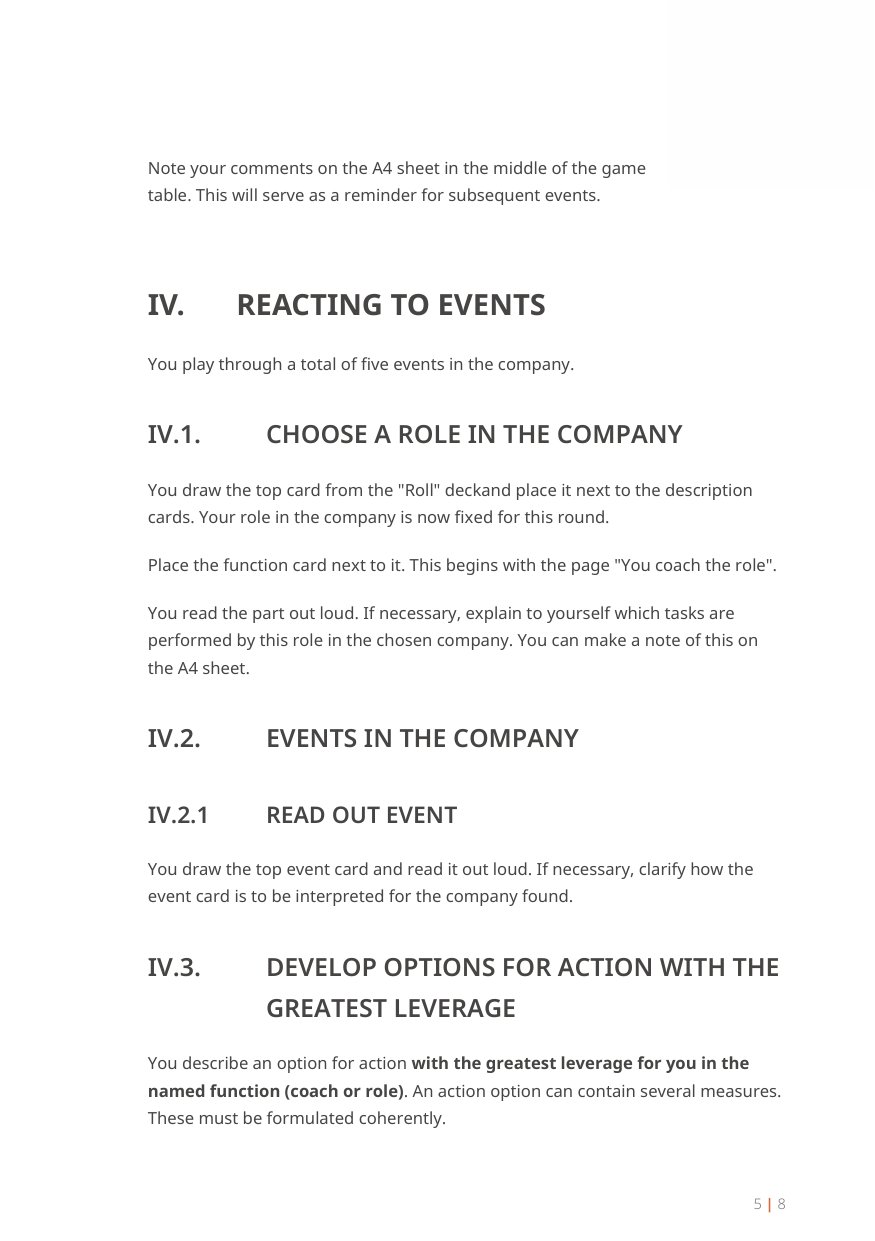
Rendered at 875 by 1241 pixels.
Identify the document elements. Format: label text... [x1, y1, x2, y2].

text You describe an option for action with the greatest leverage for you in the named function (coach or role). An action option can contain several measures. These must be formulated coherently. [148, 1052, 786, 1129]
text You play through a total of five events in the company. [148, 352, 786, 375]
subtitle Choose a role in the company [148, 417, 786, 451]
text Note your comments on the A4 sheet in the middle of the game table. This will serve as a reminder for subsequent events. [148, 156, 786, 206]
text You read the part out loud. If necessary, explain to yourself which tasks are performed by this role in the chosen company. You can make a note of this on the A4 sheet. [148, 602, 786, 679]
subtitle Read out event [148, 799, 786, 831]
subtitle Reacting to events [148, 284, 786, 323]
subtitle Develop options for action with the greatest leverage [148, 949, 786, 1024]
text You draw the top event card and read it out loud. If necessary, clarify how the event card is to be interpreted for the company found. [148, 858, 786, 907]
text Place the function card next to it. This begins with the page "You coach the role". [148, 554, 786, 577]
text You draw the top card from the "Roll" deckand place it next to the description cards. Your role in the company is now fixed for this round. [148, 479, 786, 528]
picture [667, 0, 874, 189]
subtitle Events in the company [148, 721, 786, 755]
